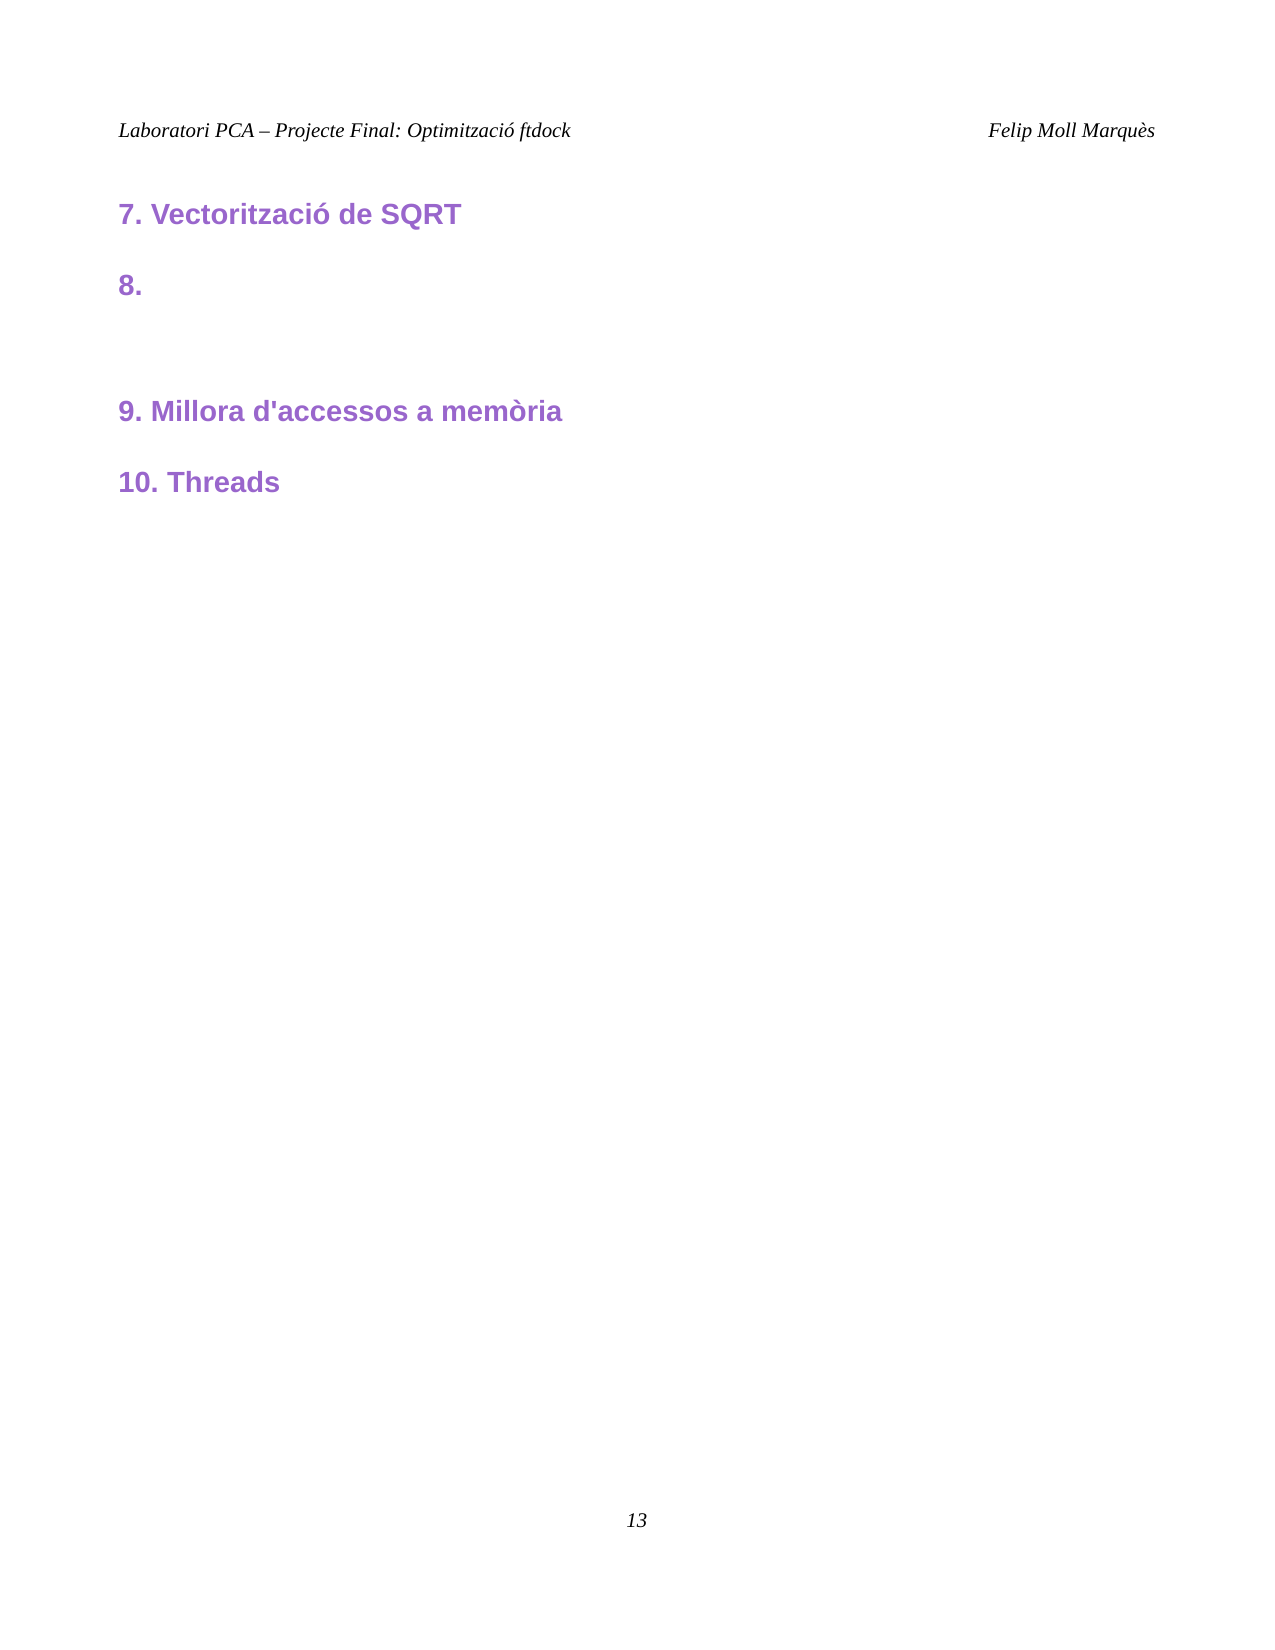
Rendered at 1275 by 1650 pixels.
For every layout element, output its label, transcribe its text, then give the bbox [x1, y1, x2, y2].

subtitle Threads [118, 465, 1157, 499]
subtitle Vectorització de SQRT [118, 197, 1157, 230]
subtitle Millora d'accessos a memòria [118, 394, 1157, 428]
